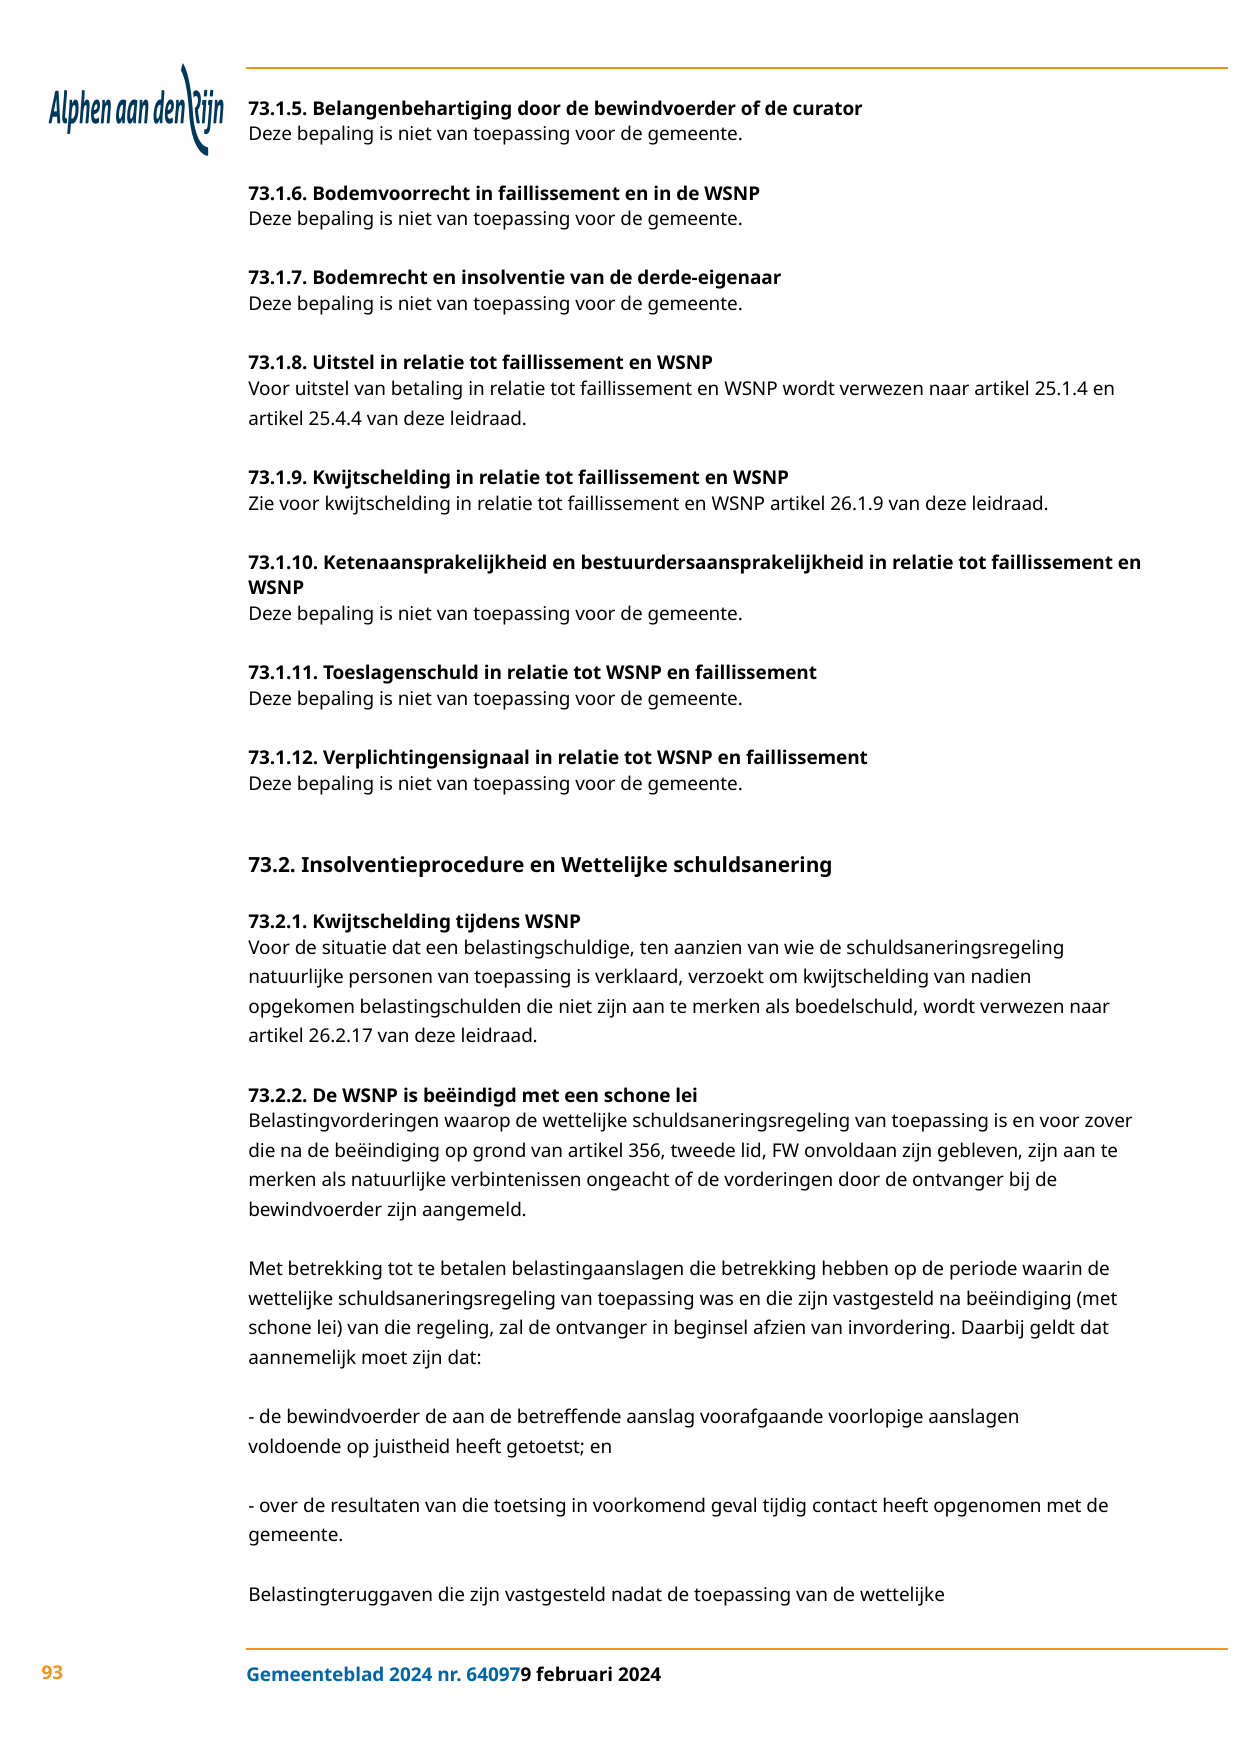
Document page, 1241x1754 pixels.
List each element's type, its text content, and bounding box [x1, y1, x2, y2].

text 73.1.7. Bodemrecht en insolventie van de derde-eigenaar [248, 264, 1152, 290]
text Deze bepaling is niet van toepassing voor de gemeente. [248, 770, 1152, 796]
text opgekomen belastingschulden die niet zijn aan te merken als boedelschuld, wordt verwezen naar [248, 993, 1152, 1019]
text 73.1.9. Kwijtschelding in relatie tot faillissement en WSNP [248, 464, 1152, 490]
text aannemelijk moet zijn dat: [248, 1344, 1152, 1370]
text Belastingvorderingen waarop de wettelijke schuldsaneringsregeling van toepassing is en voor zover [248, 1107, 1152, 1133]
text 73.1.6. Bodemvoorrecht in faillissement en in de WSNP [248, 180, 1152, 205]
text Belastingteruggaven die zijn vastgesteld nadat de toepassing van de wettelijke [248, 1581, 1152, 1607]
text natuurlijke personen van toepassing is verklaard, verzoekt om kwijtschelding van nadien [248, 963, 1152, 989]
text 73.2. Insolventieprocedure en Wettelijke schuldsanering [248, 850, 1152, 878]
text wettelijke schuldsaneringsregeling van toepassing was en die zijn vastgesteld na beëindiging (met [248, 1285, 1152, 1311]
text merken als natuurlijke verbintenissen ongeacht of de vorderingen door de ontvanger bij de [248, 1167, 1152, 1192]
text 73.1.5. Belangenbehartiging door de bewindvoerder of de curator [248, 95, 1152, 121]
text 73.1.8. Uitstel in relatie tot faillissement en WSNP [248, 349, 1152, 375]
text voldoende op juistheid heeft getoetst; en [248, 1433, 1152, 1459]
text die na de beëindiging op grond van artikel 356, tweede lid, FW onvoldaan zijn gebleven, zijn aan te [248, 1137, 1152, 1163]
text Deze bepaling is niet van toepassing voor de gemeente. [248, 205, 1152, 231]
text artikel 26.2.17 van deze leidraad. [248, 1023, 1152, 1048]
text 73.1.11. Toeslagenschuld in relatie tot WSNP en faillissement [248, 659, 1152, 685]
text Voor de situatie dat een belastingschuldige, ten aanzien van wie de schuldsaneringsregeling [248, 934, 1152, 959]
text Deze bepaling is niet van toepassing voor de gemeente. [248, 121, 1152, 146]
text 73.2.2. De WSNP is beëindigd met een schone lei [248, 1082, 1152, 1107]
text Deze bepaling is niet van toepassing voor de gemeente. [248, 290, 1152, 316]
text bewindvoerder zijn aangemeld. [248, 1196, 1152, 1222]
text Zie voor kwijtschelding in relatie tot faillissement en WSNP artikel 26.1.9 van deze leidraad. [248, 490, 1152, 515]
text Voor uitstel van betaling in relatie tot faillissement en WSNP wordt verwezen naar artikel 25.1.4 en artikel 25.4.4 van deze leidraad. [248, 375, 1152, 431]
text 73.1.12. Verplichtingensignaal in relatie tot WSNP en faillissement [248, 744, 1152, 770]
text Met betrekking tot te betalen belastingaanslagen die betrekking hebben op de periode waarin de [248, 1255, 1152, 1281]
text 73.1.10. Ketenaansprakelijkheid en bestuurdersaansprakelijkheid in relatie tot faillissement en WSNP [248, 549, 1152, 600]
text Deze bepaling is niet van toepassing voor de gemeente. [248, 685, 1152, 711]
text - over de resultaten van die toetsing in voorkomend geval tijdig contact heeft opgenomen met de gemeente. [248, 1492, 1152, 1547]
text - de bewindvoerder de aan de betreffende aanslag voorafgaande voorlopige aanslagen [248, 1403, 1152, 1429]
text schone lei) van die regeling, zal de ontvanger in beginsel afzien van invordering. Daarbij geldt dat [248, 1314, 1152, 1340]
text Deze bepaling is niet van toepassing voor de gemeente. [248, 600, 1152, 626]
text 73.2.1. Kwijtschelding tijdens WSNP [248, 908, 1152, 934]
picture [41, 47, 231, 172]
